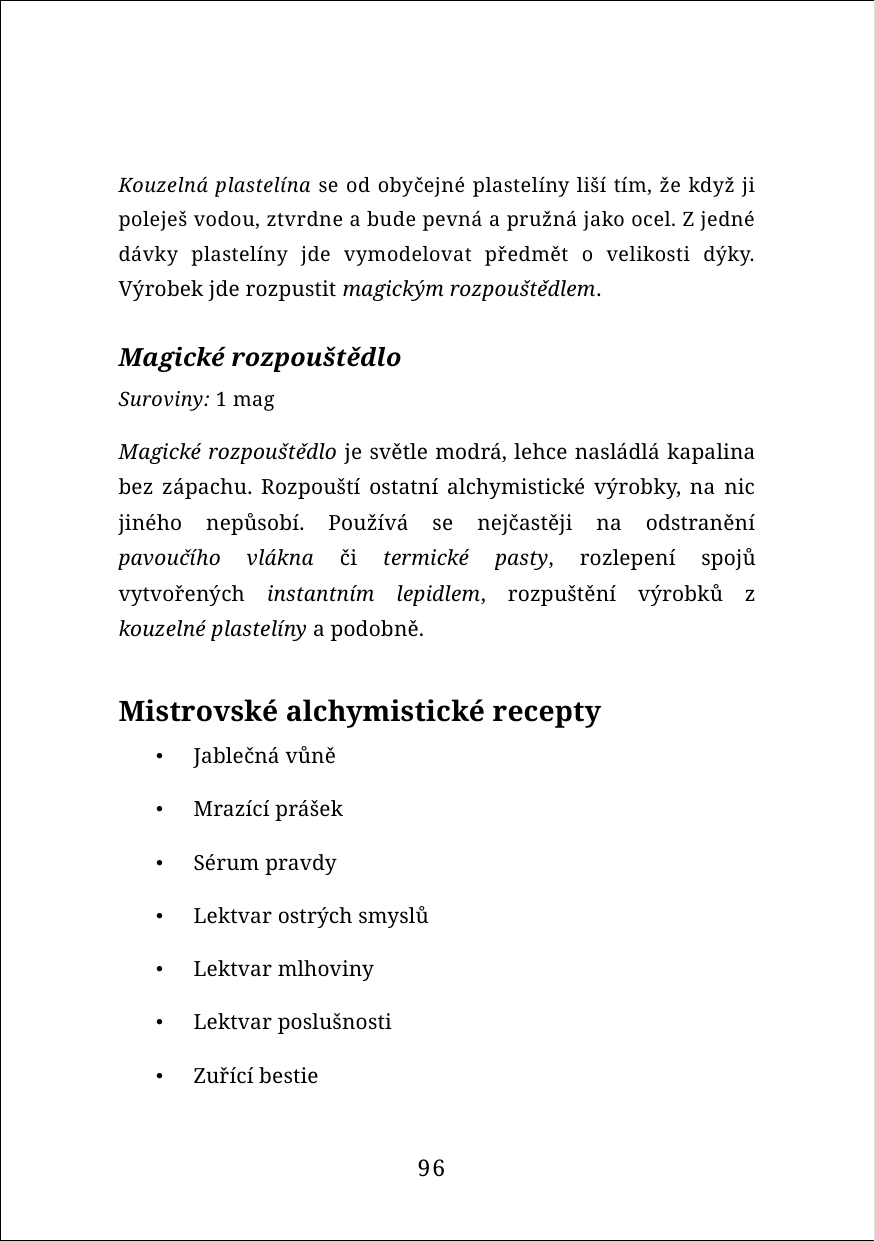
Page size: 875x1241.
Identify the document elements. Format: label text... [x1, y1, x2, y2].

text Suroviny: 1 mag [118, 385, 756, 412]
list Sérum pravdy [156, 848, 756, 876]
list Mrazící prášek [156, 794, 756, 823]
list Lektvar mlhoviny [156, 954, 756, 983]
list Jablečná vůně [156, 741, 756, 770]
list Zuřící bestie [156, 1061, 756, 1089]
list Lektvar poslušnosti [156, 1007, 756, 1036]
text Kouzelná plastelína se od obyčejné plastelíny liší tím, že když ji poleješ vodou, ztvrdne a bude pevná a pružná jako ocel. Z jedné dávky plastelíny jde vymodelovat předmět o velikosti dýky. Výrobek jde rozpustit magickým rozpouštědlem. [118, 172, 756, 303]
subtitle Mistrovské alchymistické recepty [118, 691, 756, 729]
list Lektvar ostrých smyslů [156, 901, 756, 929]
text Magické rozpouštědlo je světle modrá, lehce nasládlá kapalina bez zápachu. Rozpouští ostatní alchymistické výrobky, na nic jiného nepůsobí. Používá se nejčastěji na odstranění pavoučího vlákna či termické pasty, rozlepení spojů vytvořených instantním lepidlem, rozpuštění výrobků z kouzelné plastelíny a podobně. [118, 437, 756, 643]
subtitle Magické rozpouštědlo [118, 339, 756, 374]
